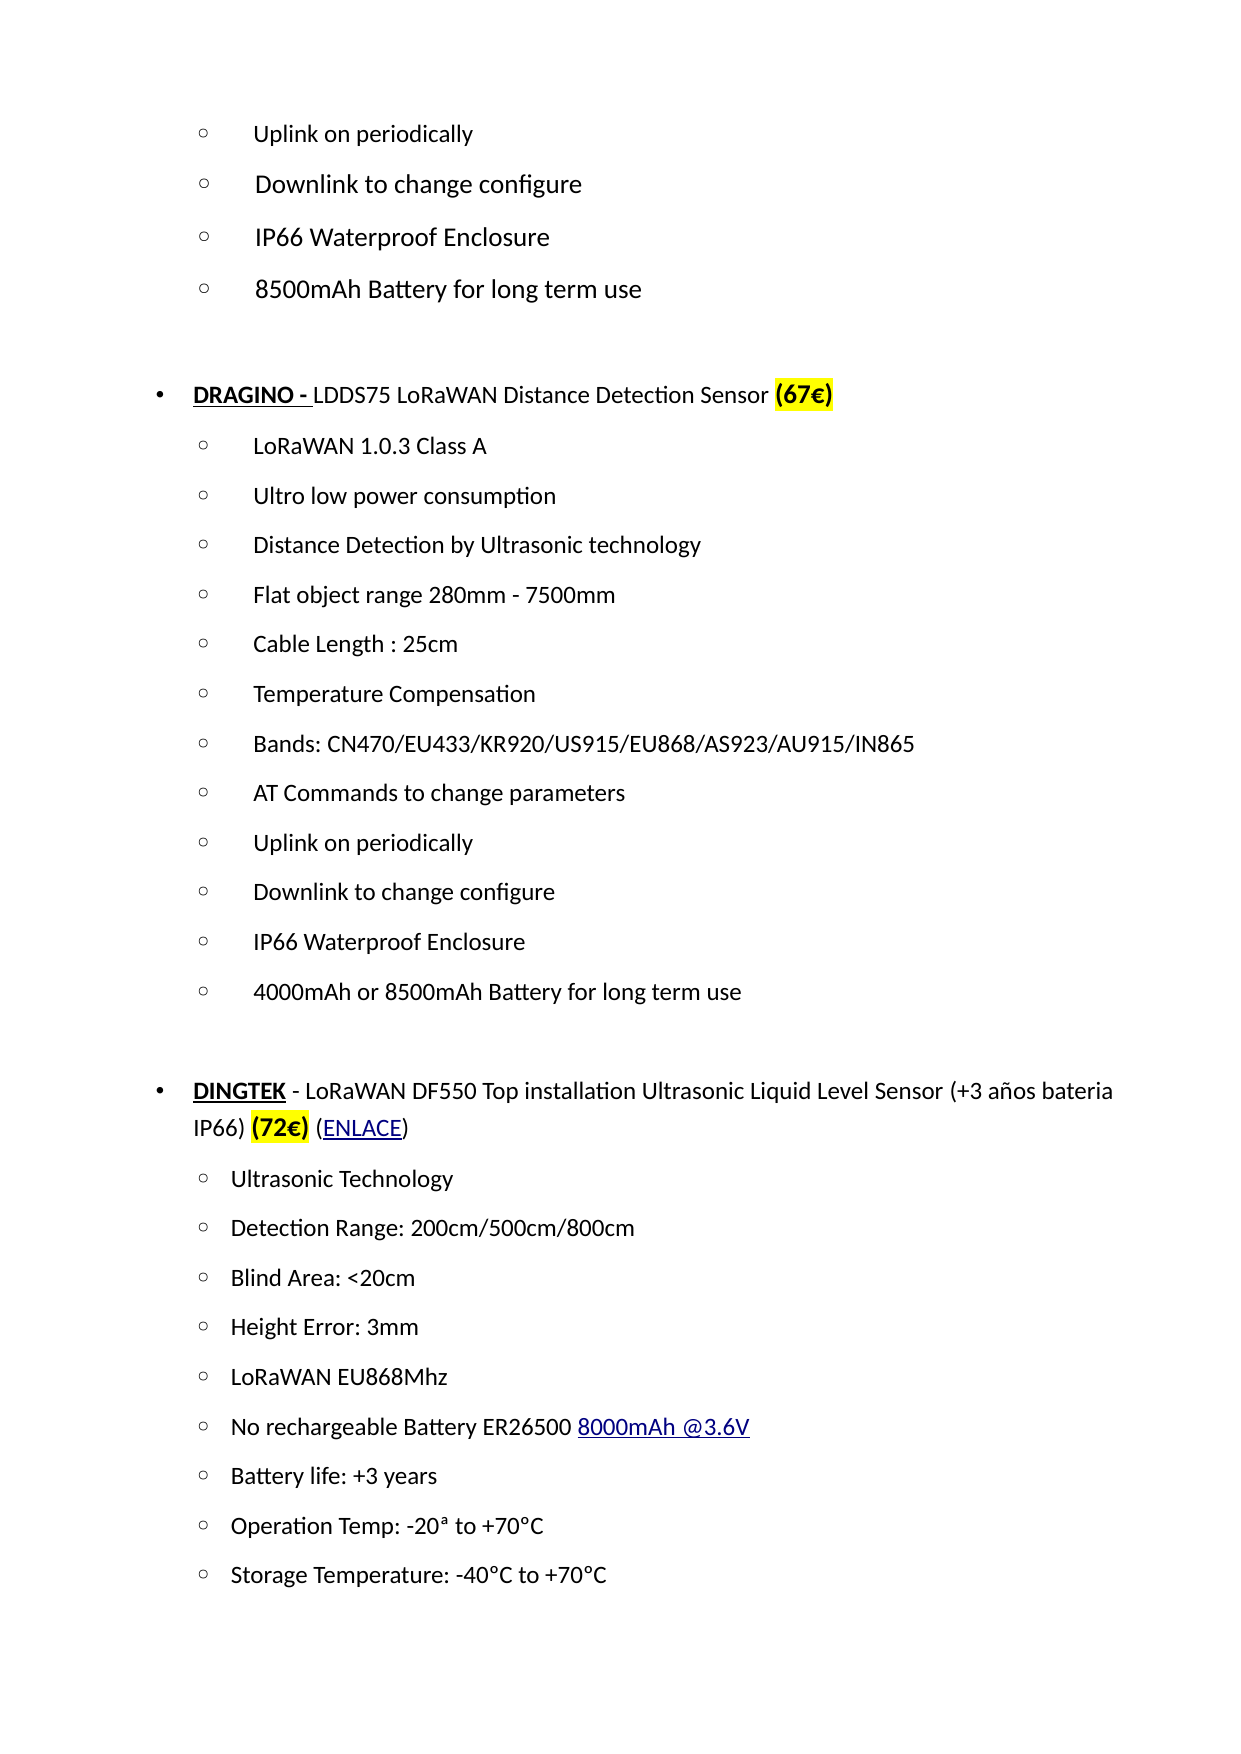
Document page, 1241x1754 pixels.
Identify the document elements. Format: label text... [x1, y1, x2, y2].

list Detection Range: 200cm/500cm/800cm [193, 1212, 1122, 1243]
list No rechargeable Battery ER26500 8000mAh @3.6V [193, 1411, 1122, 1441]
list IP66 Waterproof Enclosure [193, 220, 1122, 253]
list Storage Temperature: -40ºC to +70ºC [193, 1559, 1122, 1590]
list Operation Temp: -20ª to +70ºC [193, 1510, 1122, 1540]
list Height Error: 3mm [193, 1311, 1122, 1342]
list Downlink to change configure [193, 876, 1122, 907]
list LoRaWAN 1.0.3 Class A [193, 430, 1122, 461]
list Temperature Compensation [193, 678, 1122, 709]
list 4000mAh or 8500mAh Battery for long term use [193, 976, 1122, 1006]
list AT Commands to change parameters [193, 777, 1122, 808]
list DINGTEK - LoRaWAN DF550 Top installation Ultrasonic Liquid Level Sensor (+3 años bateria IP66) (72€) (ENLACE) [156, 1075, 1122, 1143]
list Cable Length : 25cm [193, 628, 1122, 659]
list Uplink on periodically [193, 827, 1122, 857]
list LoRaWAN EU868Mhz [193, 1361, 1122, 1392]
list Battery life: +3 years [193, 1460, 1122, 1491]
list Distance Detection by Ultrasonic technology [193, 529, 1122, 560]
list Ultrasonic Technology [193, 1163, 1122, 1193]
list Ultro low power consumption [193, 480, 1122, 510]
list Blind Area: <20cm [193, 1262, 1122, 1292]
list Uplink on periodically [193, 118, 1122, 149]
list Downlink to change configure [193, 168, 1122, 201]
list Bands: CN470/EU433/KR920/US915/EU868/AS923/AU915/IN865 [193, 728, 1122, 758]
list Flat object range 280mm - 7500mm [193, 579, 1122, 609]
list 8500mAh Battery for long term use [193, 273, 1122, 306]
list IP66 Waterproof Enclosure [193, 926, 1122, 957]
list DRAGINO - LDDS75 LoRaWAN Distance Detection Sensor (67€) [156, 378, 1122, 411]
